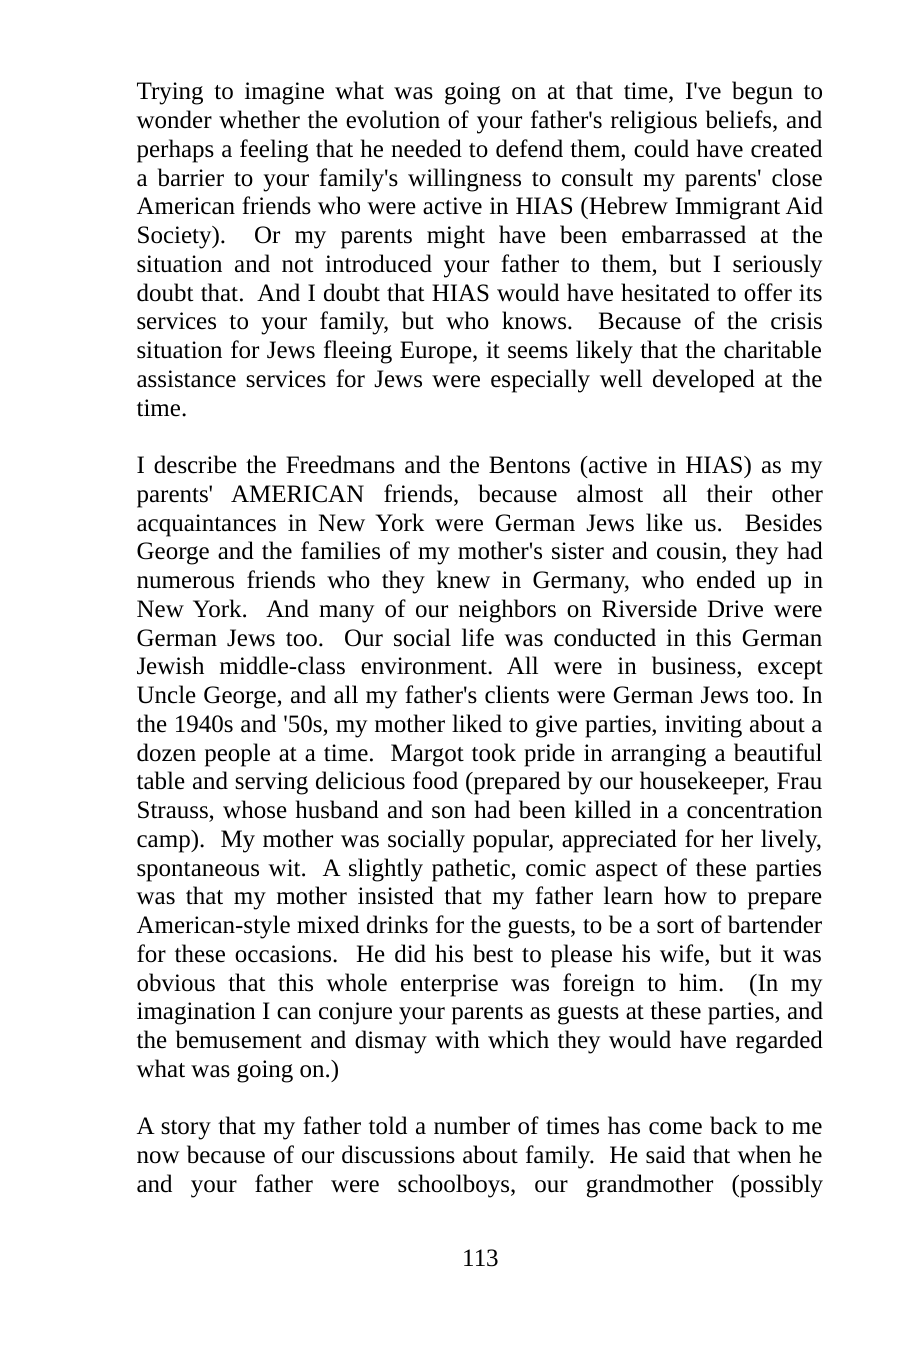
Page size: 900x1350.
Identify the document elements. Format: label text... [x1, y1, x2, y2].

text I describe the Freedmans and the Bentons (active in HIAS) as my parents' AMERICAN friends, because almost all their other acquaintances in New York were German Jews like us. Besides George and the families of my mother's sister and cousin, they had numerous friends who they knew in Germany, who ended up in New York. And many of our neighbors on Riverside Drive were German Jews too. Our social life was conducted in this German Jewish middle-class environment. All were in business, except Uncle George, and all my father's clients were German Jews too. In the 1940s and '50s, my mother liked to give parties, inviting about a dozen people at a time. Margot took pride in arranging a beautiful table and serving delicious food (prepared by our housekeeper, Frau Strauss, whose husband and son had been killed in a concentration camp). My mother was socially popular, appreciated for her lively, spontaneous wit. A slightly pathetic, comic aspect of these parties was that my mother insisted that my father learn how to prepare American-style mixed drinks for the guests, to be a sort of bartender for these occasions. He did his best to please his wife, but it was obvious that this whole enterprise was foreign to him. (In my imagination I can conjure your parents as guests at these parties, and the bemusement and dismay with which they would have regarded what was going on.) [136, 450, 823, 1083]
text Trying to imagine what was going on at that time, I've begun to wonder whether the evolution of your father's religious beliefs, and perhaps a feeling that he needed to defend them, could have created a barrier to your family's willingness to consult my parents' close American friends who were active in HIAS (Hebrew Immigrant Aid Society). Or my parents might have been embarrassed at the situation and not introduced your father to them, but I seriously doubt that. And I doubt that HIAS would have hesitated to offer its services to your family, but who knows. Because of the crisis situation for Jews fleeing Europe, it seems likely that the charitable assistance services for Jews were especially well developed at the time. [136, 76, 823, 421]
text A story that my father told a number of times has come back to me now because of our discussions about family. He said that when he and your father were schoolboys, our grandmother (possibly [136, 1111, 823, 1198]
